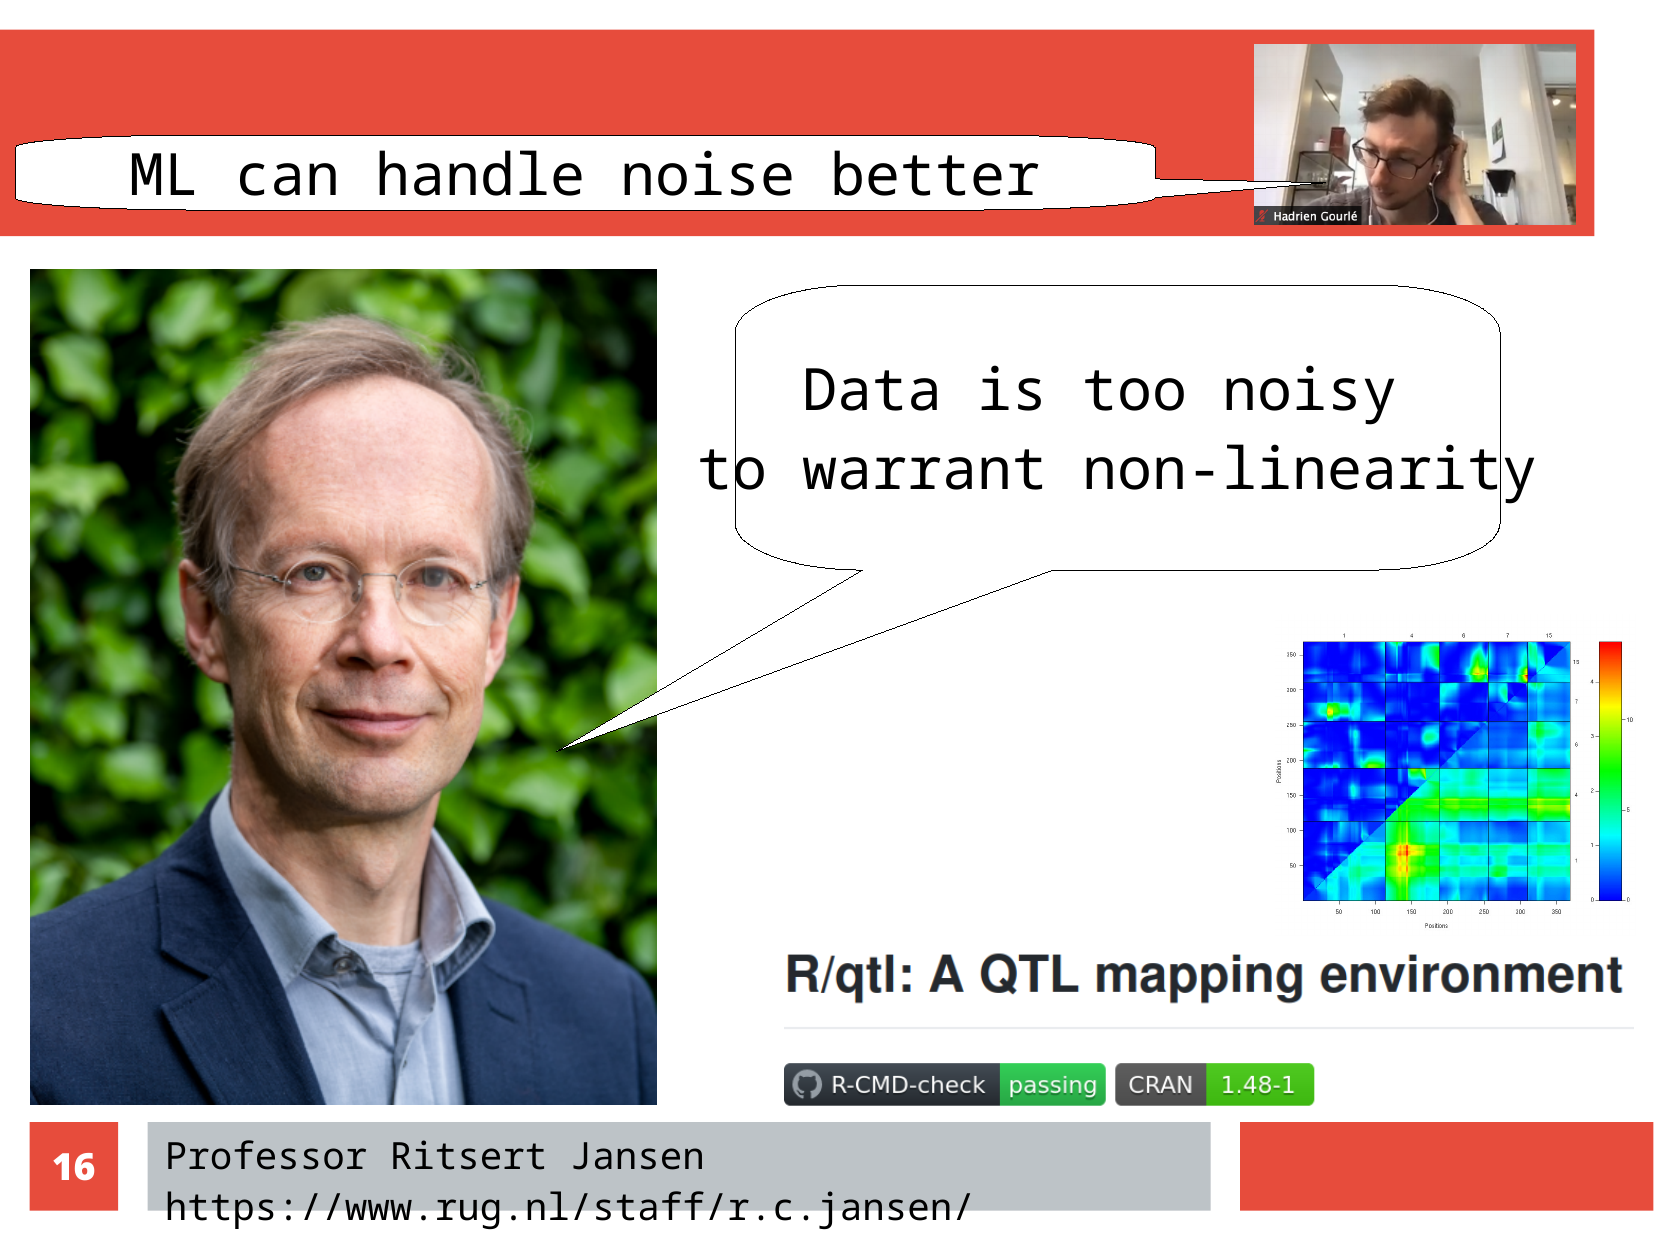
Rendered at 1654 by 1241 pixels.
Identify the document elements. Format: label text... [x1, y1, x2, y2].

text_box ML can handle noise better [15, 135, 1326, 211]
picture [1275, 614, 1636, 936]
picture [30, 269, 657, 1105]
picture [784, 944, 1634, 1111]
picture [1254, 44, 1576, 226]
text_box Professor Ritsert Jansen https://www.rug.nl/staff/r.c.jansen/ [150, 1121, 855, 1213]
text_box Data is too noisy to warrant non-linearity [556, 285, 1501, 752]
